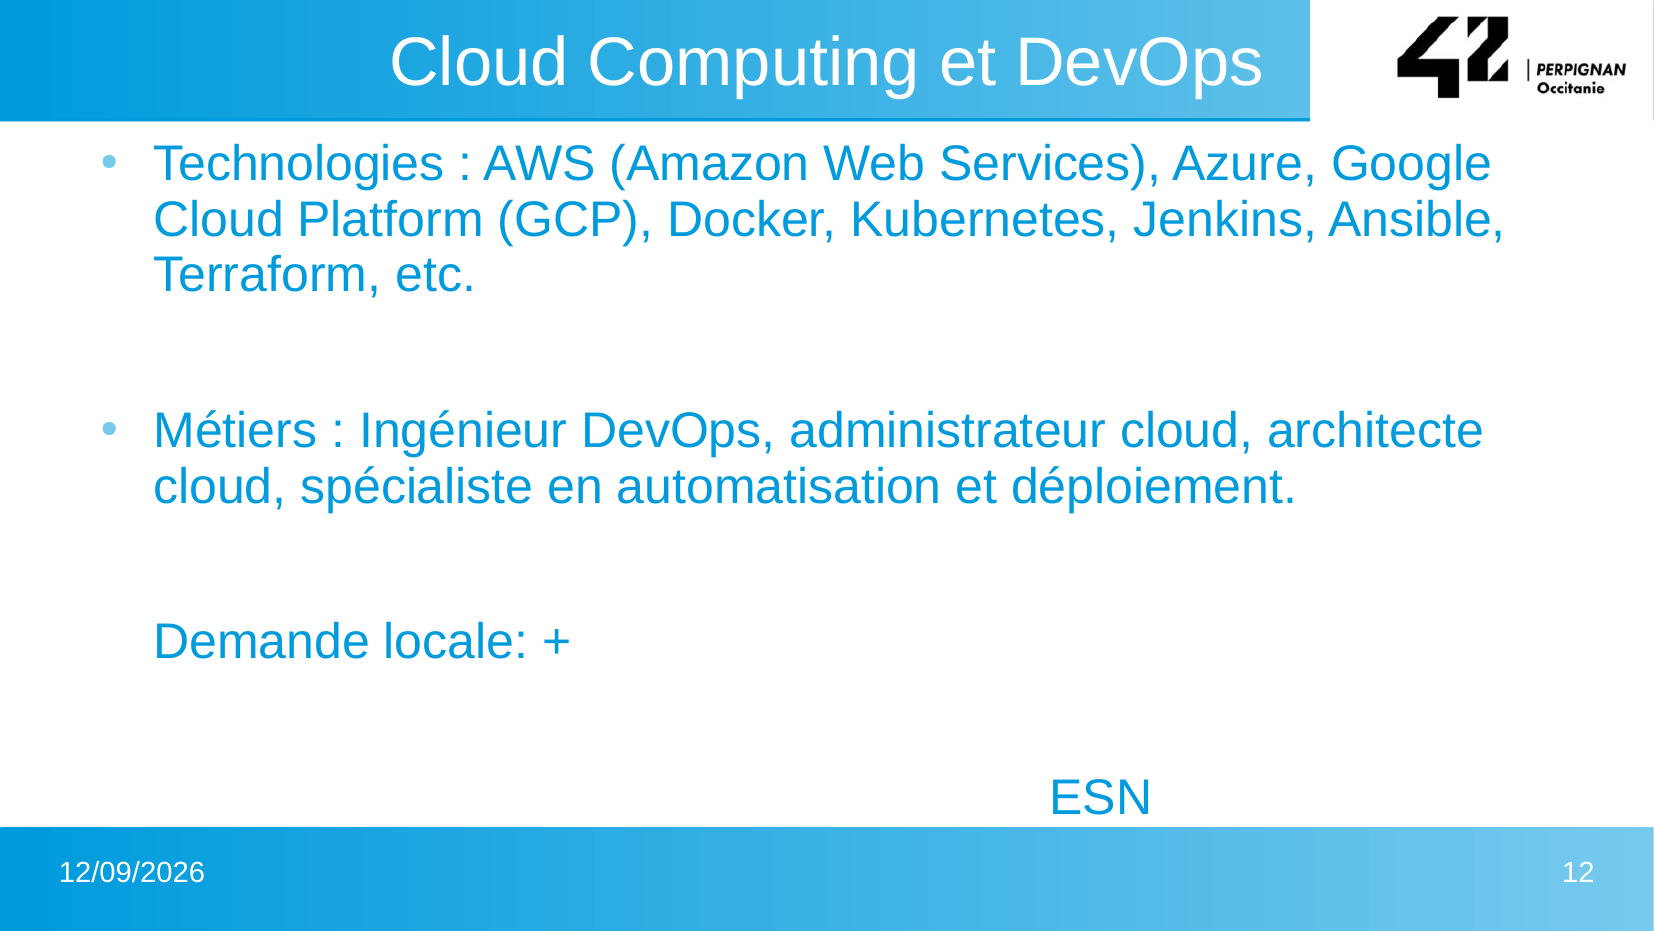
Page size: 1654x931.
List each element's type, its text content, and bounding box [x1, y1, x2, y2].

picture [1310, 0, 1654, 125]
title Cloud Computing et DevOps [82, 0, 1571, 135]
list Technologies : AWS (Amazon Web Services), Azure, Google Cloud Platform (GCP), Docker, Kubernetes, Jenkins, Ansible, Terraform, etc. Métiers : Ingénieur DevOps, administrateur cloud, architecte cloud, spécialiste en automatisation et déploiement. Demande locale: + ESN [82, 135, 1571, 808]
